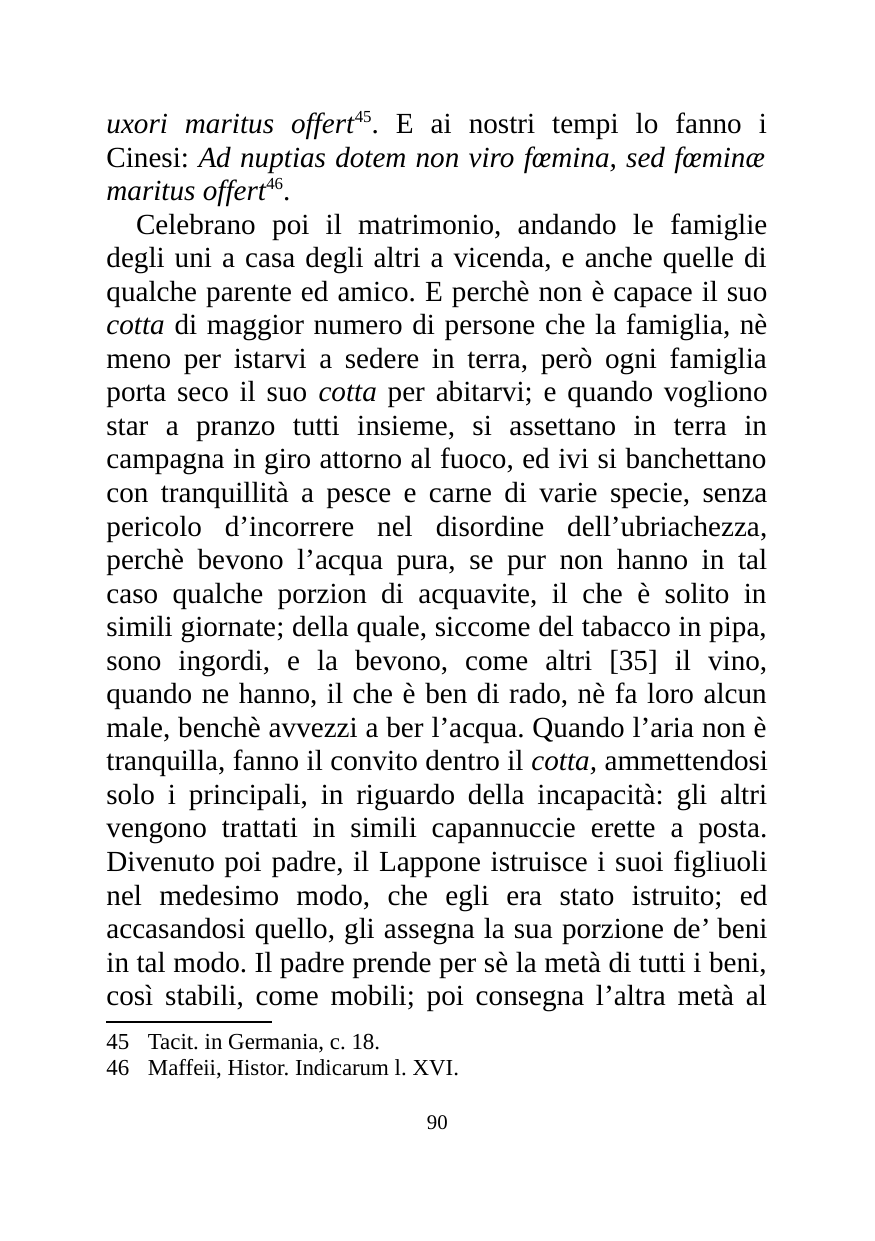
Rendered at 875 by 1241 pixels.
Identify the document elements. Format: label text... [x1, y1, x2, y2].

text Tacit. in Germania, c. 18. [106, 1028, 768, 1054]
text Maffeii, Histor. Indicarum l. XVI. [106, 1054, 768, 1080]
text Celebrano poi il matrimonio, andando le famiglie degli uni a casa degli altri a vicenda, e anche quelle di qualche parente ed amico. E perchè non è capace il suo cotta di maggior numero di persone che la famiglia, nè meno per istarvi a sedere in terra, però ogni famiglia porta seco il suo cotta per abitarvi; e quando vogliono star a pranzo tutti insieme, si assettano in terra in campagna in giro attorno al fuoco, ed ivi si banchettano con tranquillità a pesce e carne di varie specie, senza pericolo d’incorrere nel disordine dell’ubriachezza, perchè bevono l’acqua pura, se pur non hanno in tal caso qualche porzion di acquavite, il che è solito in simili giornate; della quale, siccome del tabacco in pipa, sono ingordi, e la bevono, come altri [35] il vino, quando ne hanno, il che è ben di rado, nè fa loro alcun male, benchè avvezzi a ber l’acqua. Quando l’aria non è tranquilla, fanno il convito dentro il cotta, ammettendosi solo i principali, in riguardo della incapacità: gli altri vengono trattati in simili capannuccie erette a posta. Divenuto poi padre, il Lappone istruisce i suoi figliuoli nel medesimo modo, che egli era stato istruito; ed accasandosi quello, gli assegna la sua porzione de’ beni in tal modo. Il padre prende per sè la metà di tutti i beni, così stabili, come mobili; poi consegna l’altra metà al [106, 207, 768, 1012]
text uxori maritus offert. E ai nostri tempi lo fanno i Cinesi: Ad nuptias dotem non viro fœmina, sed fœminæ maritus offert. [106, 106, 768, 207]
